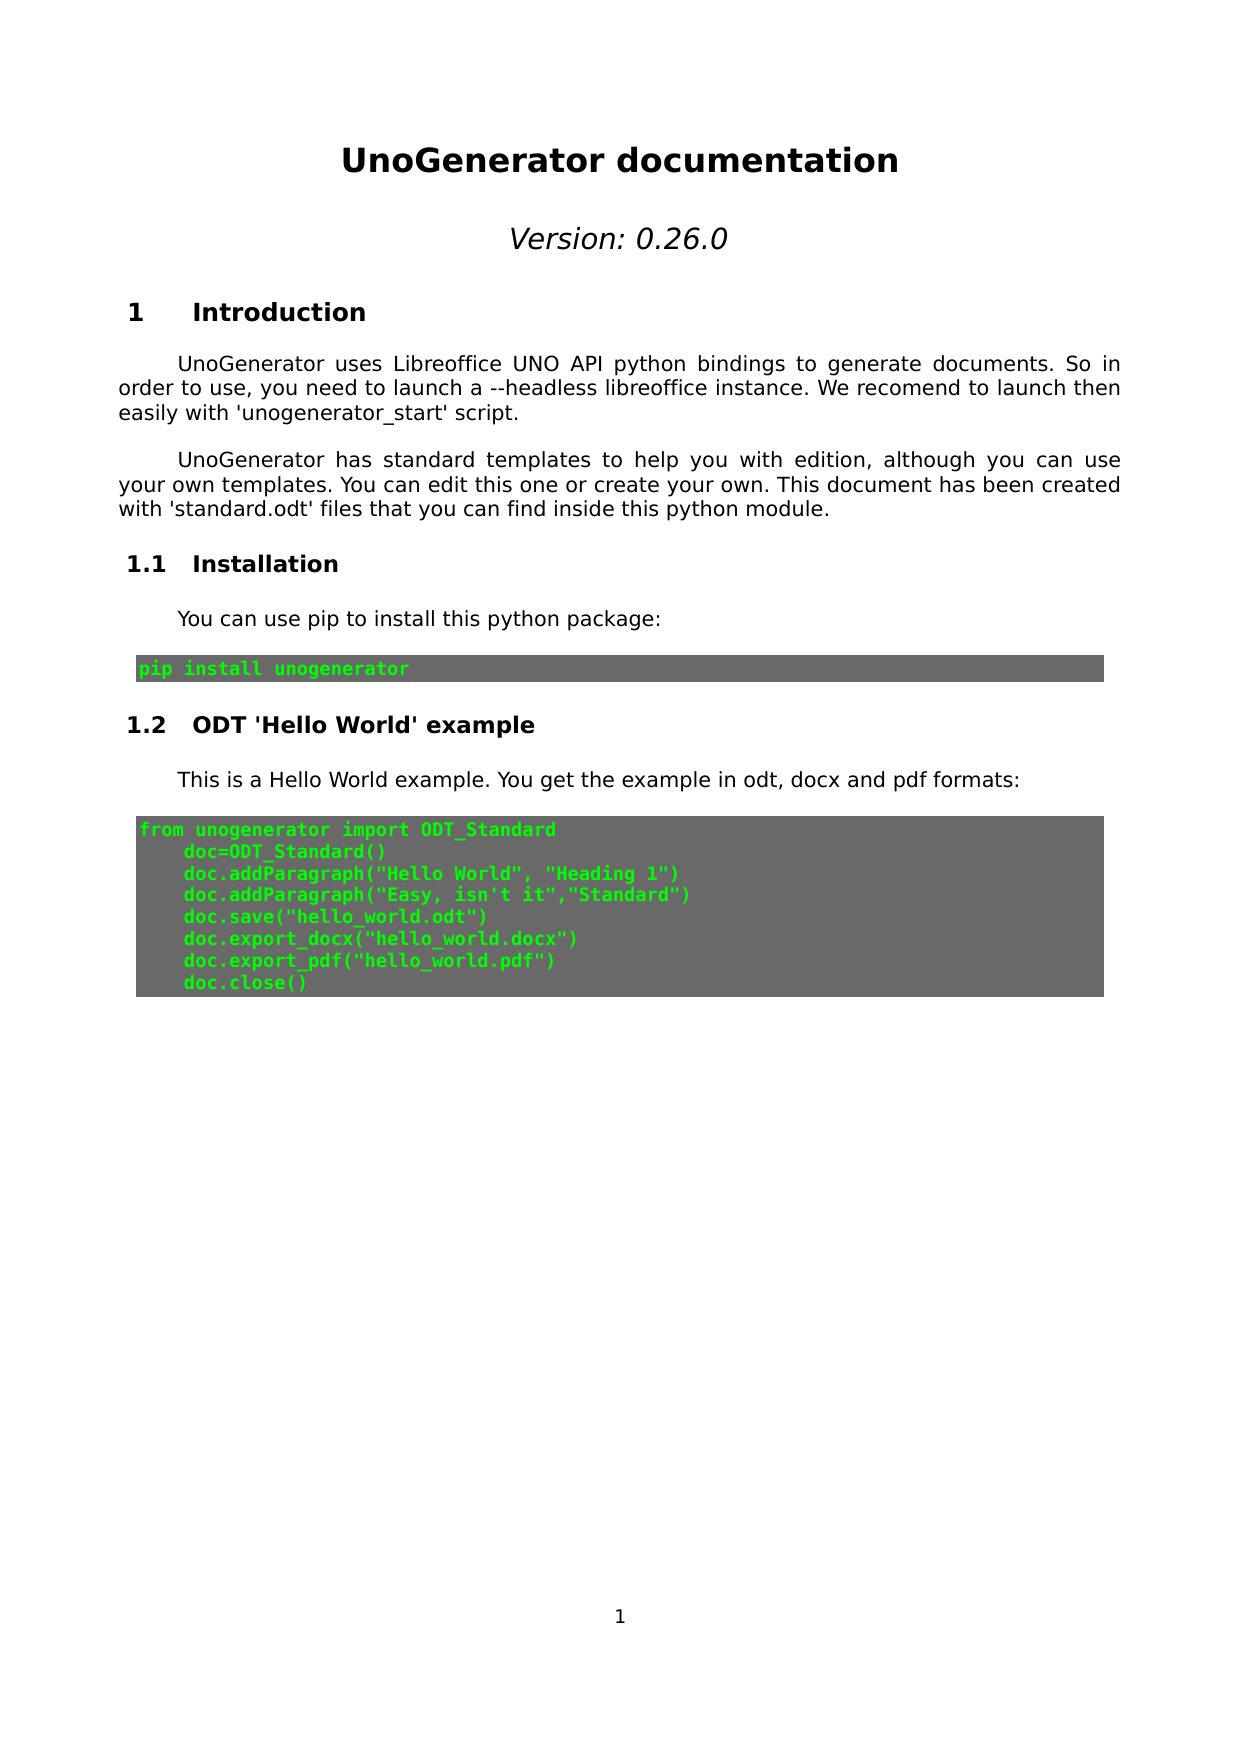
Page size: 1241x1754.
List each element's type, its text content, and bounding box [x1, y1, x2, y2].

text from unogenerator import ODT_Standard doc=ODT_Standard() doc.addParagraph("Hello World", "Heading 1") doc.addParagraph("Easy, isn't it","Standard") doc.save("hello_world.odt") doc.export_docx("hello_world.docx") doc.export_pdf("hello_world.pdf") doc.close() [136, 816, 1104, 997]
title UnoGenerator documentation [118, 142, 1122, 181]
subtitle Version: 0.26.0 [118, 222, 1122, 256]
subtitle Installation [118, 551, 1122, 577]
subtitle ODT 'Hello World' example [118, 712, 1122, 738]
text UnoGenerator uses Libreoffice UNO API python bindings to generate documents. So in order to use, you need to launch a --headless libreoffice instance. We recomend to launch then easily with 'unogenerator_start' script. [118, 352, 1122, 425]
text You can use pip to install this python package: [118, 607, 1122, 631]
text UnoGenerator has standard templates to help you with edition, although you can use your own templates. You can edit this one or create your own. This document has been created with 'standard.odt' files that you can find inside this python module. [118, 448, 1122, 521]
text pip install unogenerator [136, 655, 1104, 682]
subtitle Introduction [118, 299, 1122, 328]
text This is a Hello World example. You get the example in odt, docx and pdf formats: [118, 768, 1122, 792]
